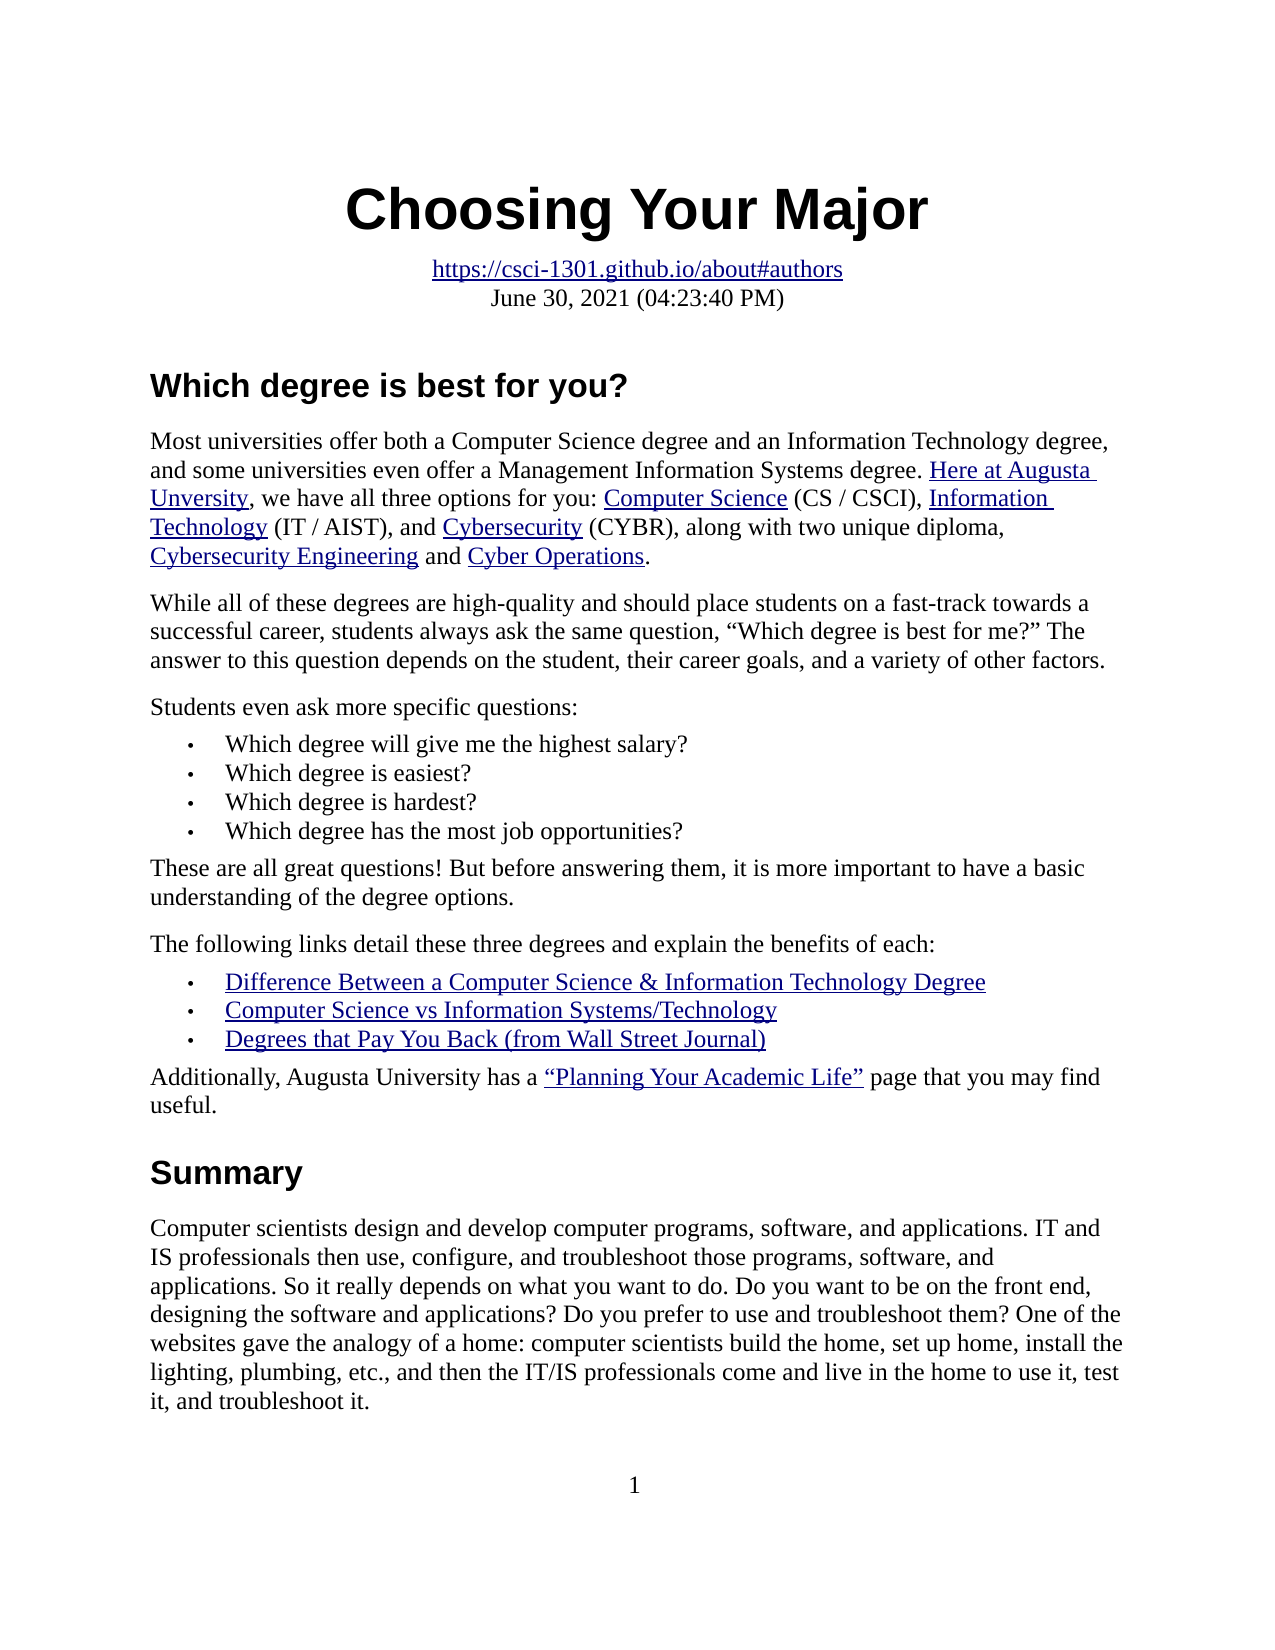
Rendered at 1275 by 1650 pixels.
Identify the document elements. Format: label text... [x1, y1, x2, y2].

text Most universities offer both a Computer Science degree and an Information Technology degree, and some universities even offer a Management Information Systems degree. Here at Augusta Unversity, we have all three options for you: Computer Science (CS / CSCI), Information Technology (IT / AIST), and Cybersecurity (CYBR), along with two unique diploma, Cybersecurity Engineering and Cyber Operations. [150, 426, 1125, 570]
text Additionally, Augusta University has a “Planning Your Academic Life” page that you may find useful. [150, 1062, 1125, 1119]
list Degrees that Pay You Back (from Wall Street Journal) [187, 1024, 1125, 1053]
text While all of these degrees are high-quality and should place students on a fast-track towards a successful career, students always ask the same question, “Which degree is best for me?” The answer to this question depends on the student, their career goals, and a variety of other factors. [150, 588, 1125, 674]
list Which degree has the most job opportunities? [187, 816, 1125, 844]
text These are all great questions! But before answering them, it is more important to have a basic understanding of the degree options. [150, 853, 1125, 911]
text Computer scientists design and develop computer programs, software, and applications. IT and IS professionals then use, configure, and troubleshoot those programs, software, and applications. So it really depends on what you want to do. Do you want to be on the front end, designing the software and applications? Do you prefer to use and troubleshoot them? One of the websites gave the analogy of a home: computer scientists build the home, set up home, install the lighting, plumbing, etc., and then the IT/IS professionals come and live in the home to use it, test it, and troubleshoot it. [150, 1213, 1125, 1414]
list Difference Between a Computer Science & Information Technology Degree [187, 967, 1125, 995]
list Which degree will give me the highest salary? [187, 729, 1125, 758]
list Which degree is hardest? [187, 787, 1125, 816]
title Choosing Your Major [150, 175, 1125, 242]
subtitle Summary [150, 1153, 1125, 1192]
text June 30, 2021 (04:23:40 PM) [150, 283, 1125, 312]
subtitle Which degree is best for you? [150, 366, 1125, 404]
text The following links detail these three degrees and explain the benefits of each: [150, 929, 1125, 958]
list Which degree is easiest? [187, 758, 1125, 787]
text https://csci-1301.github.io/about#authors [150, 254, 1125, 283]
list Computer Science vs Information Systems/Technology [187, 995, 1125, 1024]
text Students even ask more specific questions: [150, 692, 1125, 721]
